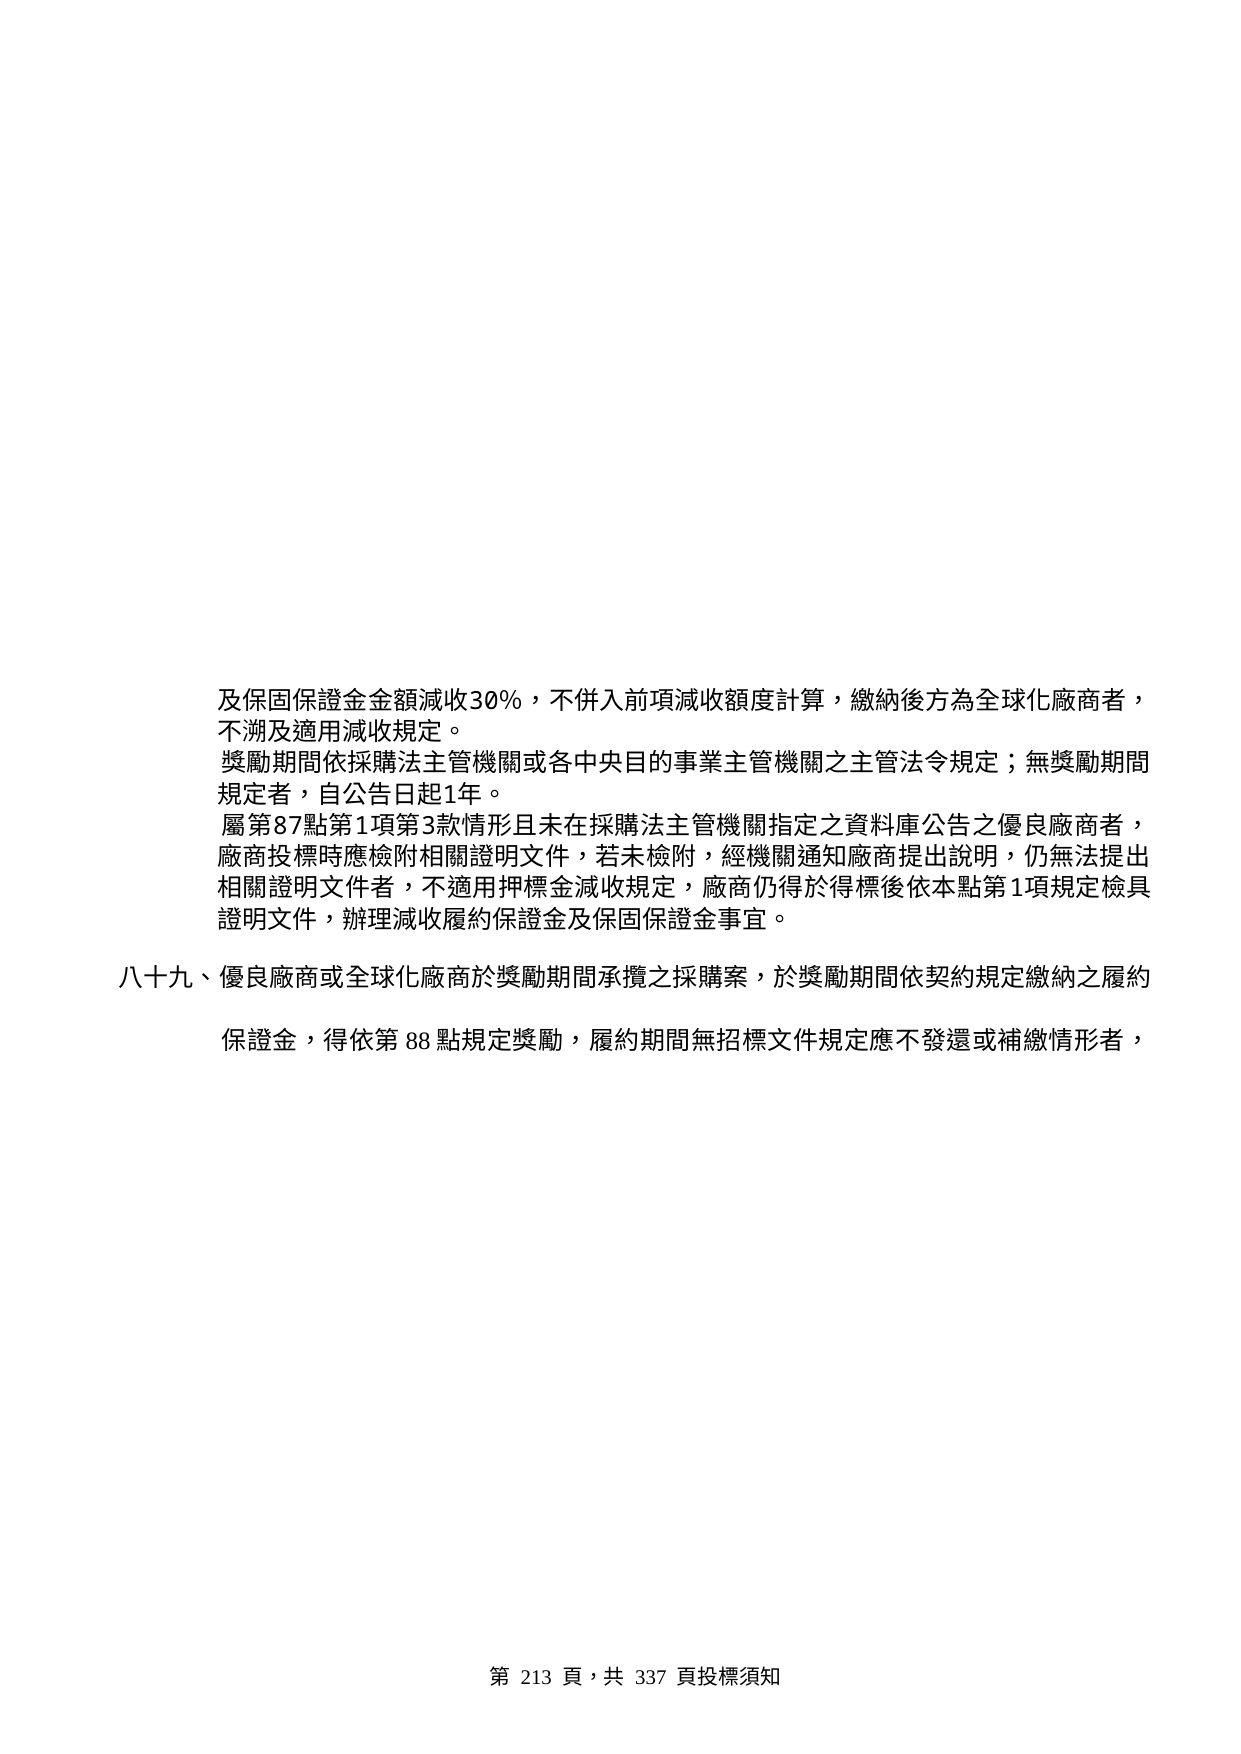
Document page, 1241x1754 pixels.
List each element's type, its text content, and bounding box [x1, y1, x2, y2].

text 八十九、優良廠商或全球化廠商於獎勵期間承攬之採購案，於獎勵期間依契約規定繳納之履約保證金，得依第88點規定獎勵，履約期間無招標文件規定應不發還或補繳情形者， [118, 934, 1152, 1059]
text 屬第87點第1項第3款情形且未在採購法主管機關指定之資料庫公告之優良廠商者，廠商投標時應檢附相關證明文件，若未檢附，經機關通知廠商提出說明，仍無法提出相關證明文件者，不適用押標金減收規定，廠商仍得於得標後依本點第1項規定檢具證明文件，辦理減收履約保證金及保固保證金事宜。 [217, 809, 1152, 934]
text 及保固保證金金額減收30％，不併入前項減收額度計算，繳納後方為全球化廠商者，不溯及適用減收規定。 [217, 684, 1152, 747]
text 獎勵期間依採購法主管機關或各中央目的事業主管機關之主管法令規定；無獎勵期間規定者，自公告日起1年。 [217, 747, 1152, 809]
